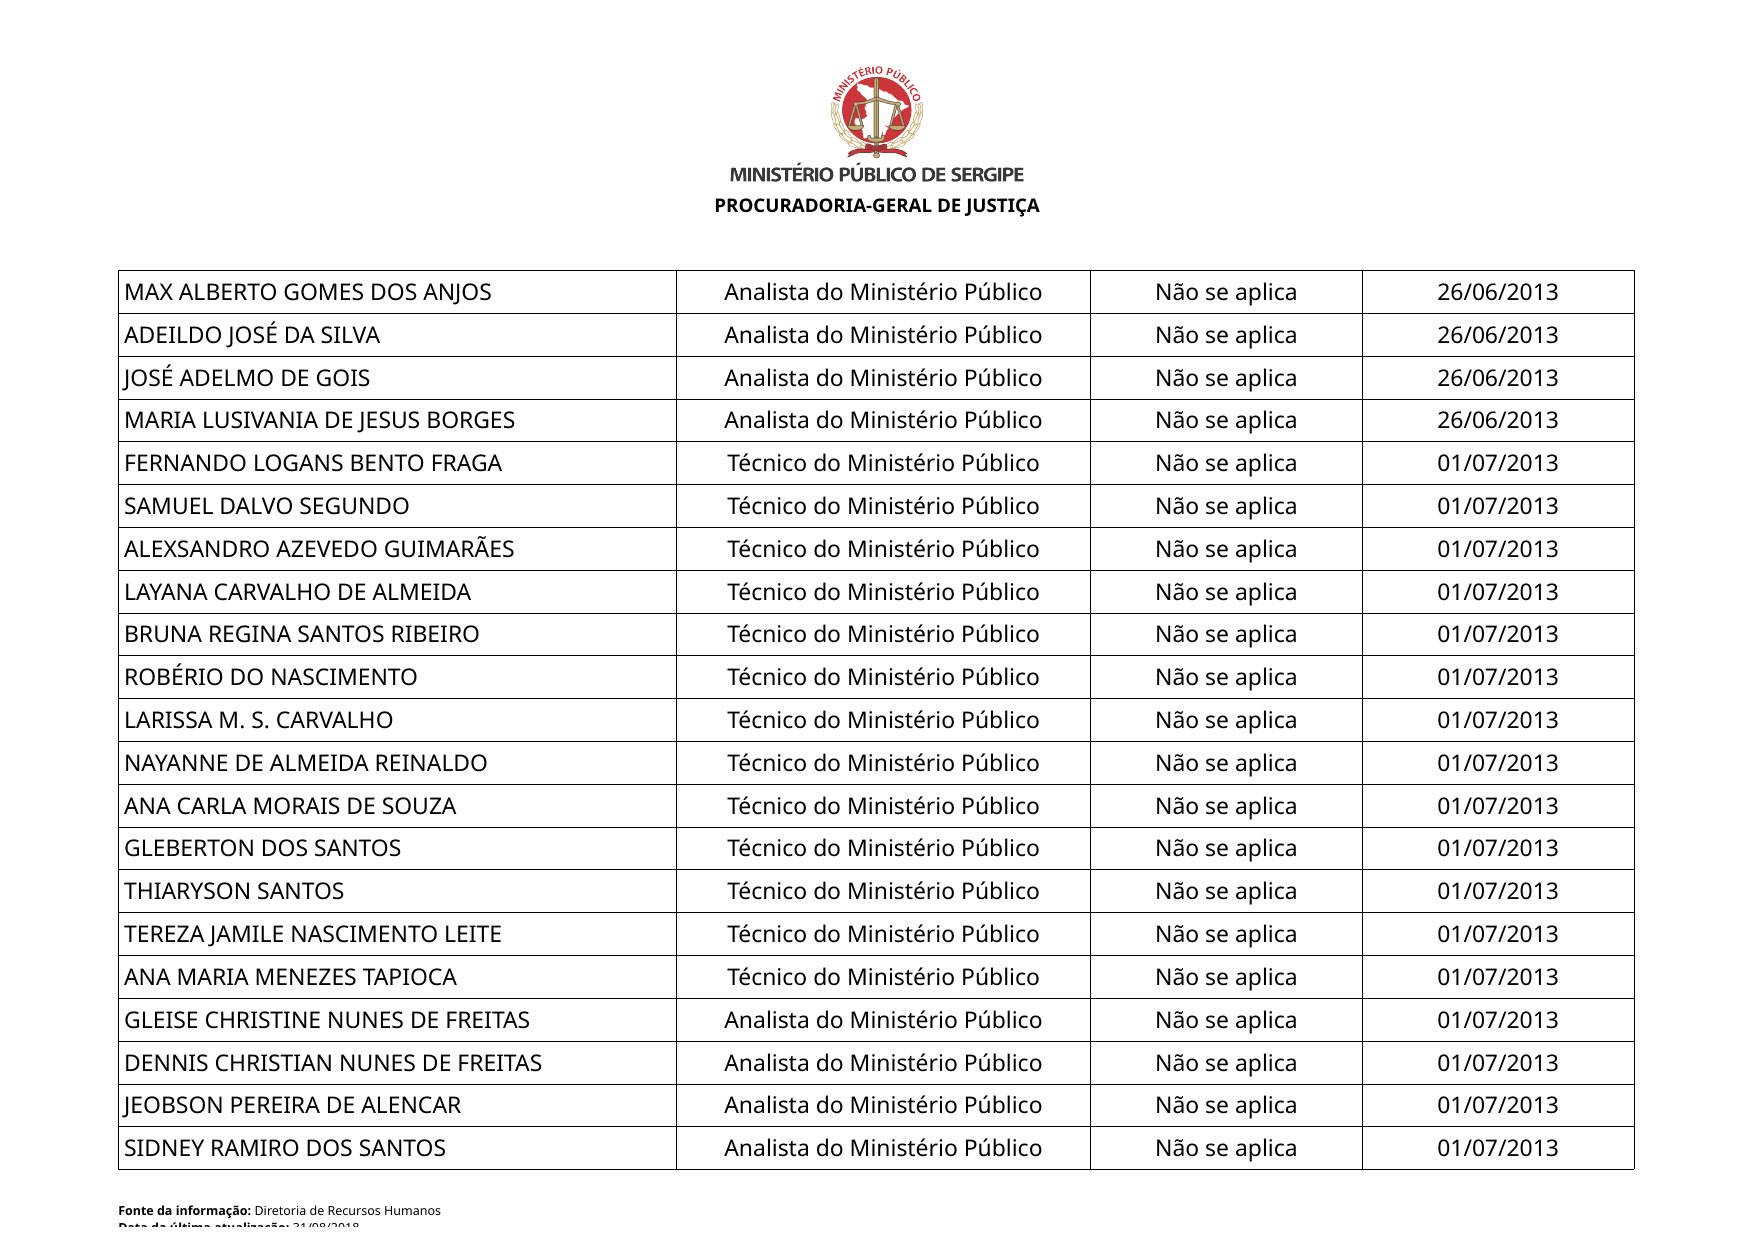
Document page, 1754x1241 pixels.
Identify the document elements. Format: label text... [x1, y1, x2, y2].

table_cell Técnico do Ministério Público [677, 785, 1090, 827]
table_cell Não se aplica [1091, 1127, 1362, 1169]
table_cell 01/07/2013 [1363, 614, 1634, 655]
table_cell Não se aplica [1091, 870, 1362, 912]
table_cell Não se aplica [1091, 956, 1362, 998]
table_cell Analista do Ministério Público [677, 1042, 1090, 1083]
table_cell 01/07/2013 [1363, 656, 1634, 698]
table_cell GLEBERTON DOS SANTOS [119, 828, 676, 869]
table_cell Analista do Ministério Público [677, 1085, 1090, 1126]
table_cell 26/06/2013 [1363, 314, 1634, 356]
table_cell Técnico do Ministério Público [677, 699, 1090, 741]
table_cell Não se aplica [1091, 828, 1362, 869]
table_cell 01/07/2013 [1363, 742, 1634, 784]
table_cell Técnico do Ministério Público [677, 485, 1090, 527]
table_cell 01/07/2013 [1363, 442, 1634, 484]
table_cell Não se aplica [1091, 1042, 1362, 1083]
table_cell Técnico do Ministério Público [677, 828, 1090, 869]
table_cell Técnico do Ministério Público [677, 956, 1090, 998]
table_cell GLEISE CHRISTINE NUNES DE FREITAS [119, 999, 676, 1041]
table_cell Analista do Ministério Público [677, 999, 1090, 1041]
table_cell Não se aplica [1091, 357, 1362, 398]
table_cell Não se aplica [1091, 999, 1362, 1041]
table_cell Não se aplica [1091, 785, 1362, 827]
table_cell ROBÉRIO DO NASCIMENTO [119, 656, 676, 698]
table_cell 26/06/2013 [1363, 271, 1634, 313]
table_cell SIDNEY RAMIRO DOS SANTOS [119, 1127, 676, 1169]
table_cell FERNANDO LOGANS BENTO FRAGA [119, 442, 676, 484]
table_cell THIARYSON SANTOS [119, 870, 676, 912]
picture [730, 66, 1024, 185]
table_cell SAMUEL DALVO SEGUNDO [119, 485, 676, 527]
table_cell Não se aplica [1091, 656, 1362, 698]
table_cell JOSÉ ADELMO DE GOIS [119, 357, 676, 398]
table_cell Não se aplica [1091, 528, 1362, 570]
table_cell 01/07/2013 [1363, 571, 1634, 612]
table_cell LARISSA M. S. CARVALHO [119, 699, 676, 741]
table_cell Não se aplica [1091, 442, 1362, 484]
table_cell 01/07/2013 [1363, 785, 1634, 827]
table_cell Não se aplica [1091, 1085, 1362, 1126]
table_cell Não se aplica [1091, 485, 1362, 527]
table_cell Técnico do Ministério Público [677, 571, 1090, 612]
table_cell Não se aplica [1091, 271, 1362, 313]
table_cell 01/07/2013 [1363, 913, 1634, 955]
table_cell Analista do Ministério Público [677, 357, 1090, 398]
table_cell 01/07/2013 [1363, 1127, 1634, 1169]
table_cell 01/07/2013 [1363, 699, 1634, 741]
table_cell ALEXSANDRO AZEVEDO GUIMARÃES [119, 528, 676, 570]
table_cell Não se aplica [1091, 400, 1362, 441]
table_cell NAYANNE DE ALMEIDA REINALDO [119, 742, 676, 784]
table_cell ADEILDO JOSÉ DA SILVA [119, 314, 676, 356]
table_cell DENNIS CHRISTIAN NUNES DE FREITAS [119, 1042, 676, 1083]
table_cell Técnico do Ministério Público [677, 528, 1090, 570]
table_cell Analista do Ministério Público [677, 271, 1090, 313]
table_cell Técnico do Ministério Público [677, 656, 1090, 698]
table_cell Não se aplica [1091, 742, 1362, 784]
table_cell 01/07/2013 [1363, 870, 1634, 912]
table_cell 01/07/2013 [1363, 485, 1634, 527]
table_cell Não se aplica [1091, 571, 1362, 612]
table_cell Analista do Ministério Público [677, 314, 1090, 356]
table_cell Não se aplica [1091, 699, 1362, 741]
table_cell 01/07/2013 [1363, 528, 1634, 570]
table_cell JEOBSON PEREIRA DE ALENCAR [119, 1085, 676, 1126]
table_cell 26/06/2013 [1363, 357, 1634, 398]
table_cell 01/07/2013 [1363, 828, 1634, 869]
table_cell Não se aplica [1091, 314, 1362, 356]
table_cell Analista do Ministério Público [677, 400, 1090, 441]
table_cell Técnico do Ministério Público [677, 442, 1090, 484]
table_cell Não se aplica [1091, 913, 1362, 955]
table_cell Técnico do Ministério Público [677, 742, 1090, 784]
table_cell BRUNA REGINA SANTOS RIBEIRO [119, 614, 676, 655]
table_cell Analista do Ministério Público [677, 1127, 1090, 1169]
table_cell MARIA LUSIVANIA DE JESUS BORGES [119, 400, 676, 441]
table_cell ANA MARIA MENEZES TAPIOCA [119, 956, 676, 998]
table_cell 01/07/2013 [1363, 999, 1634, 1041]
table_cell ANA CARLA MORAIS DE SOUZA [119, 785, 676, 827]
table_cell Não se aplica [1091, 614, 1362, 655]
table_cell TEREZA JAMILE NASCIMENTO LEITE [119, 913, 676, 955]
table_cell 01/07/2013 [1363, 956, 1634, 998]
table_cell MAX ALBERTO GOMES DOS ANJOS [119, 271, 676, 313]
table_cell 26/06/2013 [1363, 400, 1634, 441]
table_cell Técnico do Ministério Público [677, 870, 1090, 912]
table_cell Técnico do Ministério Público [677, 614, 1090, 655]
table_cell LAYANA CARVALHO DE ALMEIDA [119, 571, 676, 612]
table_cell Técnico do Ministério Público [677, 913, 1090, 955]
table_cell 01/07/2013 [1363, 1042, 1634, 1083]
table_cell 01/07/2013 [1363, 1085, 1634, 1126]
